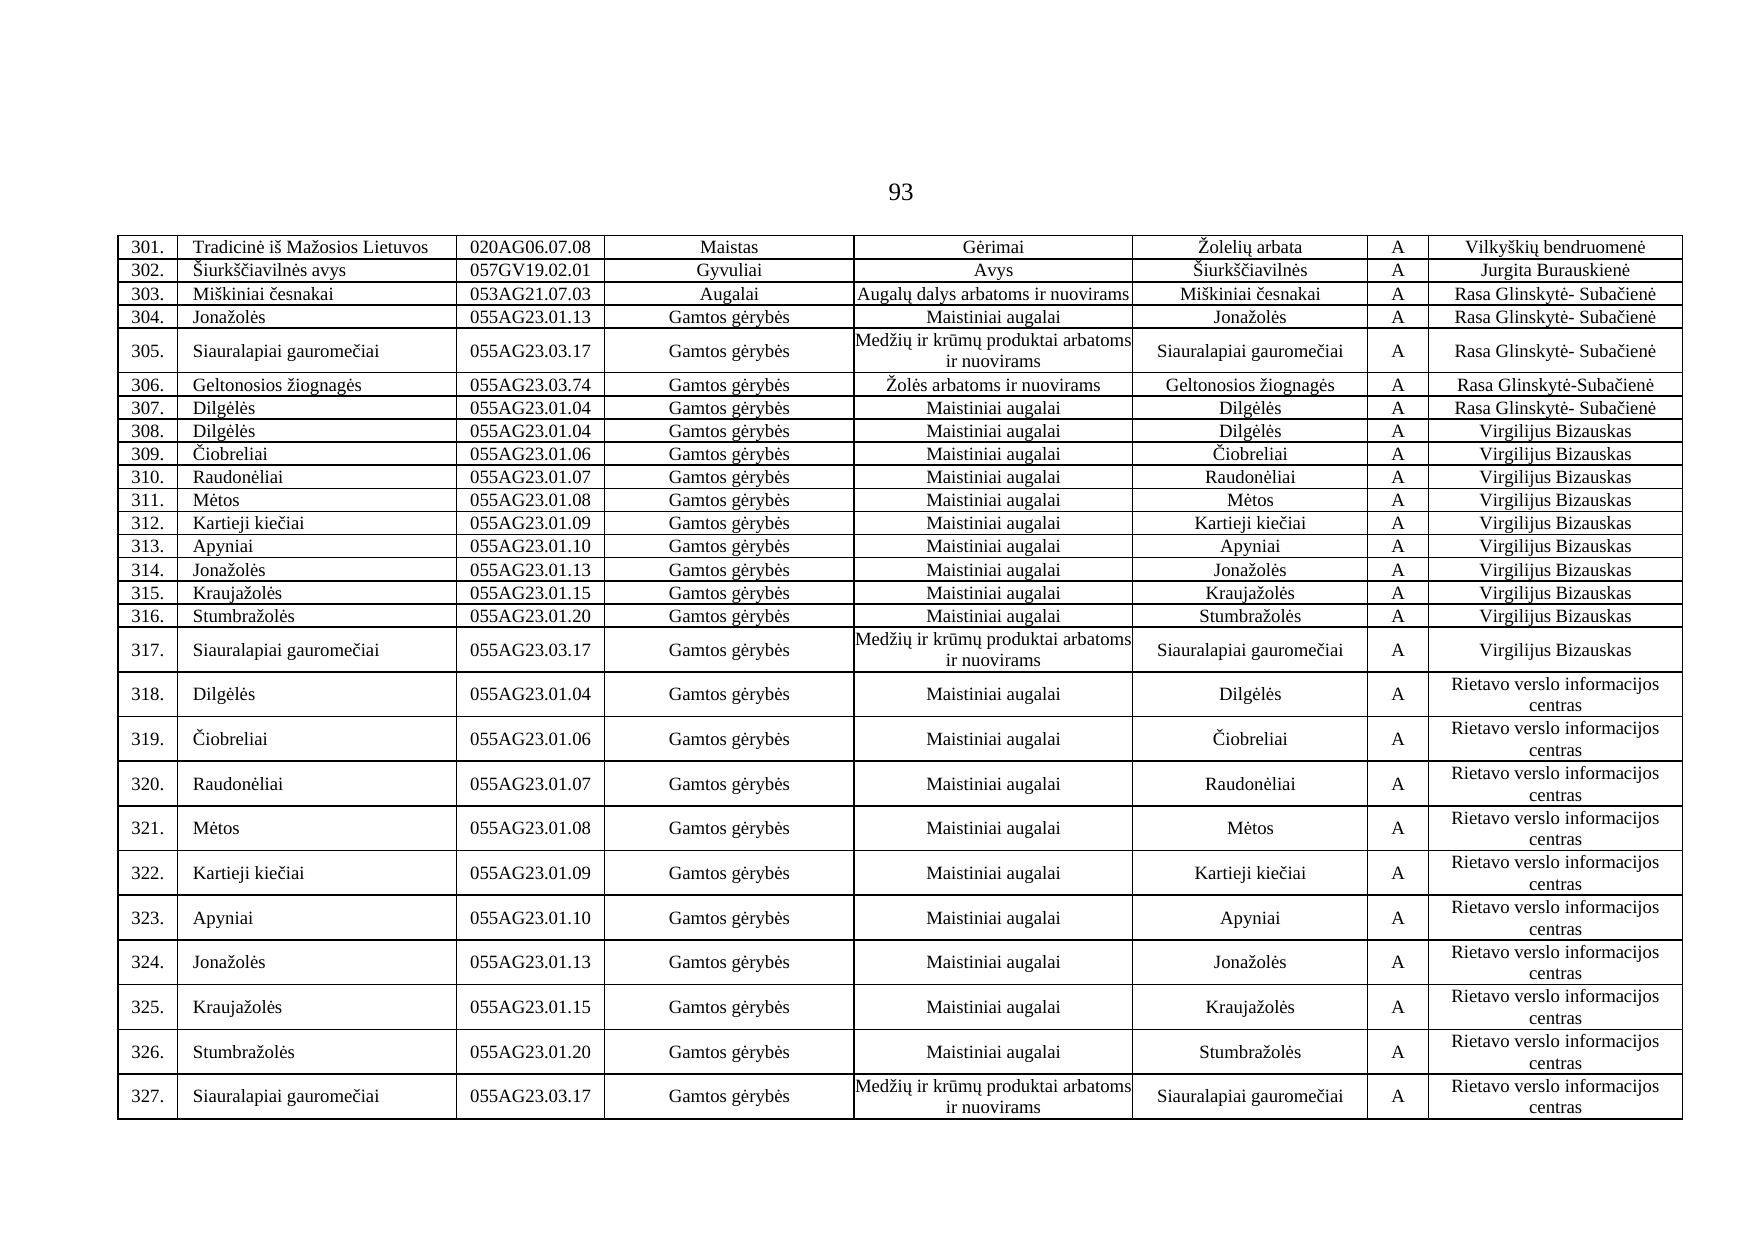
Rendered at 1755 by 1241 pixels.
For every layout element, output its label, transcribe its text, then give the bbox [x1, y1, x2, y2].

table_cell Siauralapiai gauromečiai [1133, 1075, 1367, 1118]
table_cell Kartieji kiečiai [1133, 851, 1367, 894]
table_cell 055AG23.01.20 [457, 605, 604, 626]
table_cell Gamtos gėrybės [605, 851, 853, 894]
table_cell Dilgėlės [1133, 397, 1367, 418]
table_cell Gamtos gėrybės [605, 941, 853, 984]
table_cell 325. [119, 985, 177, 1028]
table_cell Virgilijus Bizauskas [1429, 466, 1682, 487]
table_cell 055AG23.01.15 [457, 985, 604, 1028]
table_cell Dilgėlės [1133, 420, 1367, 441]
table_cell Virgilijus Bizauskas [1429, 558, 1682, 580]
table_cell Virgilijus Bizauskas [1429, 605, 1682, 626]
table_cell Kartieji kiečiai [178, 512, 456, 534]
table_cell 301. [119, 236, 177, 258]
table_cell Maistiniai augalai [855, 397, 1132, 418]
table_cell Maistiniai augalai [855, 443, 1132, 464]
table_cell 302. [119, 260, 177, 281]
table_cell Rietavo verslo informacijos centras [1429, 762, 1682, 805]
table_cell 055AG23.01.08 [457, 807, 604, 850]
table_cell Gamtos gėrybės [605, 628, 853, 671]
table_cell Gamtos gėrybės [605, 306, 853, 327]
table_cell Maistiniai augalai [855, 306, 1132, 327]
table_cell Maistiniai augalai [855, 605, 1132, 626]
table_cell Rietavo verslo informacijos centras [1429, 851, 1682, 894]
table_cell Šiurkščiavilnės avys [178, 260, 456, 281]
table_cell 321. [119, 807, 177, 850]
table_cell 327. [119, 1075, 177, 1118]
table_cell 307. [119, 397, 177, 418]
table_cell Mėtos [178, 489, 456, 511]
table_cell Apyniai [178, 535, 456, 557]
table_cell 055AG23.01.07 [457, 762, 604, 805]
table_cell Stumbražolės [1133, 1030, 1367, 1073]
table_cell 055AG23.01.04 [457, 673, 604, 716]
table_cell Geltonosios žiognagės [1133, 373, 1367, 395]
table_cell A [1368, 605, 1428, 626]
table_cell Miškiniai česnakai [1133, 283, 1367, 304]
table_cell Maistiniai augalai [855, 582, 1132, 603]
table_cell A [1368, 941, 1428, 984]
table_cell Raudonėliai [178, 466, 456, 487]
table_cell Gamtos gėrybės [605, 443, 853, 464]
table_cell Siauralapiai gauromečiai [1133, 329, 1367, 372]
table_cell Virgilijus Bizauskas [1429, 582, 1682, 603]
table_cell Vilkyškių bendruomenė [1429, 236, 1682, 258]
table_cell Rietavo verslo informacijos centras [1429, 896, 1682, 939]
table_cell Gamtos gėrybės [605, 582, 853, 603]
table_cell A [1368, 329, 1428, 372]
table_cell Kraujažolės [1133, 985, 1367, 1028]
table_cell Raudonėliai [1133, 762, 1367, 805]
table_cell 311. [119, 489, 177, 511]
table_cell A [1368, 1030, 1428, 1073]
table_cell A [1368, 673, 1428, 716]
table_cell 055AG23.03.17 [457, 628, 604, 671]
table_cell 055AG23.01.04 [457, 420, 604, 441]
table_cell 319. [119, 717, 177, 760]
table_cell Virgilijus Bizauskas [1429, 535, 1682, 557]
table_cell 055AG23.01.13 [457, 558, 604, 580]
table_cell Siauralapiai gauromečiai [178, 329, 456, 372]
table_cell Rietavo verslo informacijos centras [1429, 1075, 1682, 1118]
table_cell 320. [119, 762, 177, 805]
table_cell Virgilijus Bizauskas [1429, 443, 1682, 464]
table_cell 303. [119, 283, 177, 304]
table_cell Kraujažolės [178, 985, 456, 1028]
table_cell 055AG23.01.13 [457, 306, 604, 327]
table_cell 055AG23.03.17 [457, 1075, 604, 1118]
table_cell Stumbražolės [178, 605, 456, 626]
table_cell Čiobreliai [178, 443, 456, 464]
table_cell 020AG06.07.08 [457, 236, 604, 258]
table_cell 306. [119, 373, 177, 395]
table_cell 055AG23.01.04 [457, 397, 604, 418]
table_cell A [1368, 807, 1428, 850]
table_cell Augalų dalys arbatoms ir nuovirams [855, 283, 1132, 304]
table_cell A [1368, 628, 1428, 671]
table_cell Gamtos gėrybės [605, 535, 853, 557]
table_cell Maistiniai augalai [855, 717, 1132, 760]
table_cell Dilgėlės [1133, 673, 1367, 716]
table_cell Siauralapiai gauromečiai [178, 1075, 456, 1118]
table_cell A [1368, 1075, 1428, 1118]
table_cell Gamtos gėrybės [605, 489, 853, 511]
table_cell Maistiniai augalai [855, 420, 1132, 441]
table_cell Maistiniai augalai [855, 673, 1132, 716]
table_cell 053AG21.07.03 [457, 283, 604, 304]
table_cell 323. [119, 896, 177, 939]
table_cell Maistiniai augalai [855, 1030, 1132, 1073]
table_cell 055AG23.01.10 [457, 896, 604, 939]
table_cell Gamtos gėrybės [605, 373, 853, 395]
table_cell Gamtos gėrybės [605, 558, 853, 580]
table_cell 055AG23.01.07 [457, 466, 604, 487]
table_cell Maistas [605, 236, 853, 258]
table_cell Augalai [605, 283, 853, 304]
table_cell Miškiniai česnakai [178, 283, 456, 304]
table_cell Dilgėlės [178, 420, 456, 441]
table_cell 314. [119, 558, 177, 580]
table_cell 317. [119, 628, 177, 671]
table_cell 309. [119, 443, 177, 464]
table_cell 055AG23.01.09 [457, 851, 604, 894]
table_cell Virgilijus Bizauskas [1429, 420, 1682, 441]
table_cell A [1368, 420, 1428, 441]
table_cell Jonažolės [178, 306, 456, 327]
table_cell A [1368, 306, 1428, 327]
table_cell Maistiniai augalai [855, 896, 1132, 939]
table_cell Gėrimai [855, 236, 1132, 258]
table_cell A [1368, 558, 1428, 580]
table_cell 315. [119, 582, 177, 603]
table_cell Jonažolės [1133, 558, 1367, 580]
table_cell Rietavo verslo informacijos centras [1429, 985, 1682, 1028]
table_cell Gamtos gėrybės [605, 807, 853, 850]
table_cell 055AG23.01.13 [457, 941, 604, 984]
table_cell Šiurkščiavilnės [1133, 260, 1367, 281]
table_cell 304. [119, 306, 177, 327]
table_cell Gyvuliai [605, 260, 853, 281]
table_cell Tradicinė iš Mažosios Lietuvos [178, 236, 456, 258]
table_cell 057GV19.02.01 [457, 260, 604, 281]
table_cell 316. [119, 605, 177, 626]
table_cell 055AG23.01.06 [457, 443, 604, 464]
table_cell Rietavo verslo informacijos centras [1429, 717, 1682, 760]
table_cell Geltonosios žiognagės [178, 373, 456, 395]
table_cell A [1368, 717, 1428, 760]
table_cell Mėtos [1133, 807, 1367, 850]
table_cell Apyniai [1133, 535, 1367, 557]
table_cell A [1368, 373, 1428, 395]
table_cell Gamtos gėrybės [605, 717, 853, 760]
table_cell Stumbražolės [178, 1030, 456, 1073]
table_cell Stumbražolės [1133, 605, 1367, 626]
table_cell 326. [119, 1030, 177, 1073]
table_cell Gamtos gėrybės [605, 1075, 853, 1118]
table_cell Maistiniai augalai [855, 535, 1132, 557]
table_cell Gamtos gėrybės [605, 329, 853, 372]
table_cell A [1368, 851, 1428, 894]
table_cell Jurgita Burauskienė [1429, 260, 1682, 281]
table_cell Jonažolės [178, 558, 456, 580]
table_cell Kraujažolės [178, 582, 456, 603]
table_cell Žolelių arbata [1133, 236, 1367, 258]
table_cell Gamtos gėrybės [605, 762, 853, 805]
table_cell 055AG23.01.10 [457, 535, 604, 557]
table_cell Gamtos gėrybės [605, 985, 853, 1028]
table_cell 324. [119, 941, 177, 984]
table_cell Jonažolės [178, 941, 456, 984]
table_cell Gamtos gėrybės [605, 397, 853, 418]
table_cell Maistiniai augalai [855, 466, 1132, 487]
table_cell Rasa Glinskytė- Subačienė [1429, 306, 1682, 327]
table_cell 308. [119, 420, 177, 441]
table_cell Kartieji kiečiai [178, 851, 456, 894]
table_cell Rasa Glinskytė- Subačienė [1429, 283, 1682, 304]
table_cell 055AG23.01.08 [457, 489, 604, 511]
table_cell Gamtos gėrybės [605, 896, 853, 939]
table_cell Mėtos [178, 807, 456, 850]
table_cell 305. [119, 329, 177, 372]
table_cell 055AG23.01.06 [457, 717, 604, 760]
table_cell Kraujažolės [1133, 582, 1367, 603]
table_cell Maistiniai augalai [855, 512, 1132, 534]
table_cell 055AG23.03.74 [457, 373, 604, 395]
table_cell Maistiniai augalai [855, 941, 1132, 984]
table_cell Rasa Glinskytė- Subačienė [1429, 329, 1682, 372]
table_cell Rietavo verslo informacijos centras [1429, 941, 1682, 984]
table_cell Gamtos gėrybės [605, 466, 853, 487]
table_cell 310. [119, 466, 177, 487]
table_cell Rietavo verslo informacijos centras [1429, 807, 1682, 850]
table_cell Jonažolės [1133, 941, 1367, 984]
table_cell A [1368, 236, 1428, 258]
table_cell Gamtos gėrybės [605, 605, 853, 626]
table_cell Gamtos gėrybės [605, 1030, 853, 1073]
table_cell Medžių ir krūmų produktai arbatoms ir nuovirams [855, 329, 1132, 372]
table_cell 318. [119, 673, 177, 716]
table_cell Apyniai [1133, 896, 1367, 939]
table_cell Rasa Glinskytė-Subačienė [1429, 373, 1682, 395]
table_cell Rasa Glinskytė- Subačienė [1429, 397, 1682, 418]
table_cell Gamtos gėrybės [605, 673, 853, 716]
table_cell 322. [119, 851, 177, 894]
table_cell A [1368, 443, 1428, 464]
table_cell 313. [119, 535, 177, 557]
table_cell Virgilijus Bizauskas [1429, 628, 1682, 671]
table_cell Apyniai [178, 896, 456, 939]
table_cell Virgilijus Bizauskas [1429, 512, 1682, 534]
table_cell Rietavo verslo informacijos centras [1429, 673, 1682, 716]
table_cell Gamtos gėrybės [605, 420, 853, 441]
table_cell Kartieji kiečiai [1133, 512, 1367, 534]
table_cell Siauralapiai gauromečiai [178, 628, 456, 671]
table_cell A [1368, 466, 1428, 487]
table_cell Gamtos gėrybės [605, 512, 853, 534]
table_cell Žolės arbatoms ir nuovirams [855, 373, 1132, 395]
table_cell A [1368, 260, 1428, 281]
table_cell Virgilijus Bizauskas [1429, 489, 1682, 511]
table_cell A [1368, 489, 1428, 511]
table_cell 055AG23.01.20 [457, 1030, 604, 1073]
table_cell Čiobreliai [1133, 443, 1367, 464]
table_cell A [1368, 283, 1428, 304]
table_cell A [1368, 512, 1428, 534]
table_cell A [1368, 762, 1428, 805]
table_cell Siauralapiai gauromečiai [1133, 628, 1367, 671]
table_cell 055AG23.01.15 [457, 582, 604, 603]
table_cell Medžių ir krūmų produktai arbatoms ir nuovirams [855, 628, 1132, 671]
table_cell Maistiniai augalai [855, 558, 1132, 580]
table_cell Čiobreliai [1133, 717, 1367, 760]
table_cell Maistiniai augalai [855, 807, 1132, 850]
table_cell Raudonėliai [178, 762, 456, 805]
table_cell Raudonėliai [1133, 466, 1367, 487]
table_cell 055AG23.03.17 [457, 329, 604, 372]
table_cell Maistiniai augalai [855, 762, 1132, 805]
table_cell Medžių ir krūmų produktai arbatoms ir nuovirams [855, 1075, 1132, 1118]
table_cell Rietavo verslo informacijos centras [1429, 1030, 1682, 1073]
table_cell Maistiniai augalai [855, 489, 1132, 511]
table_cell A [1368, 397, 1428, 418]
table_cell Maistiniai augalai [855, 851, 1132, 894]
table_cell Avys [855, 260, 1132, 281]
table_cell A [1368, 896, 1428, 939]
table_cell Jonažolės [1133, 306, 1367, 327]
table_cell A [1368, 582, 1428, 603]
table_cell Mėtos [1133, 489, 1367, 511]
table_cell Dilgėlės [178, 673, 456, 716]
table_cell A [1368, 985, 1428, 1028]
table_cell Maistiniai augalai [855, 985, 1132, 1028]
table_cell 055AG23.01.09 [457, 512, 604, 534]
table_cell 312. [119, 512, 177, 534]
table_cell Čiobreliai [178, 717, 456, 760]
table_cell Dilgėlės [178, 397, 456, 418]
table_cell A [1368, 535, 1428, 557]
